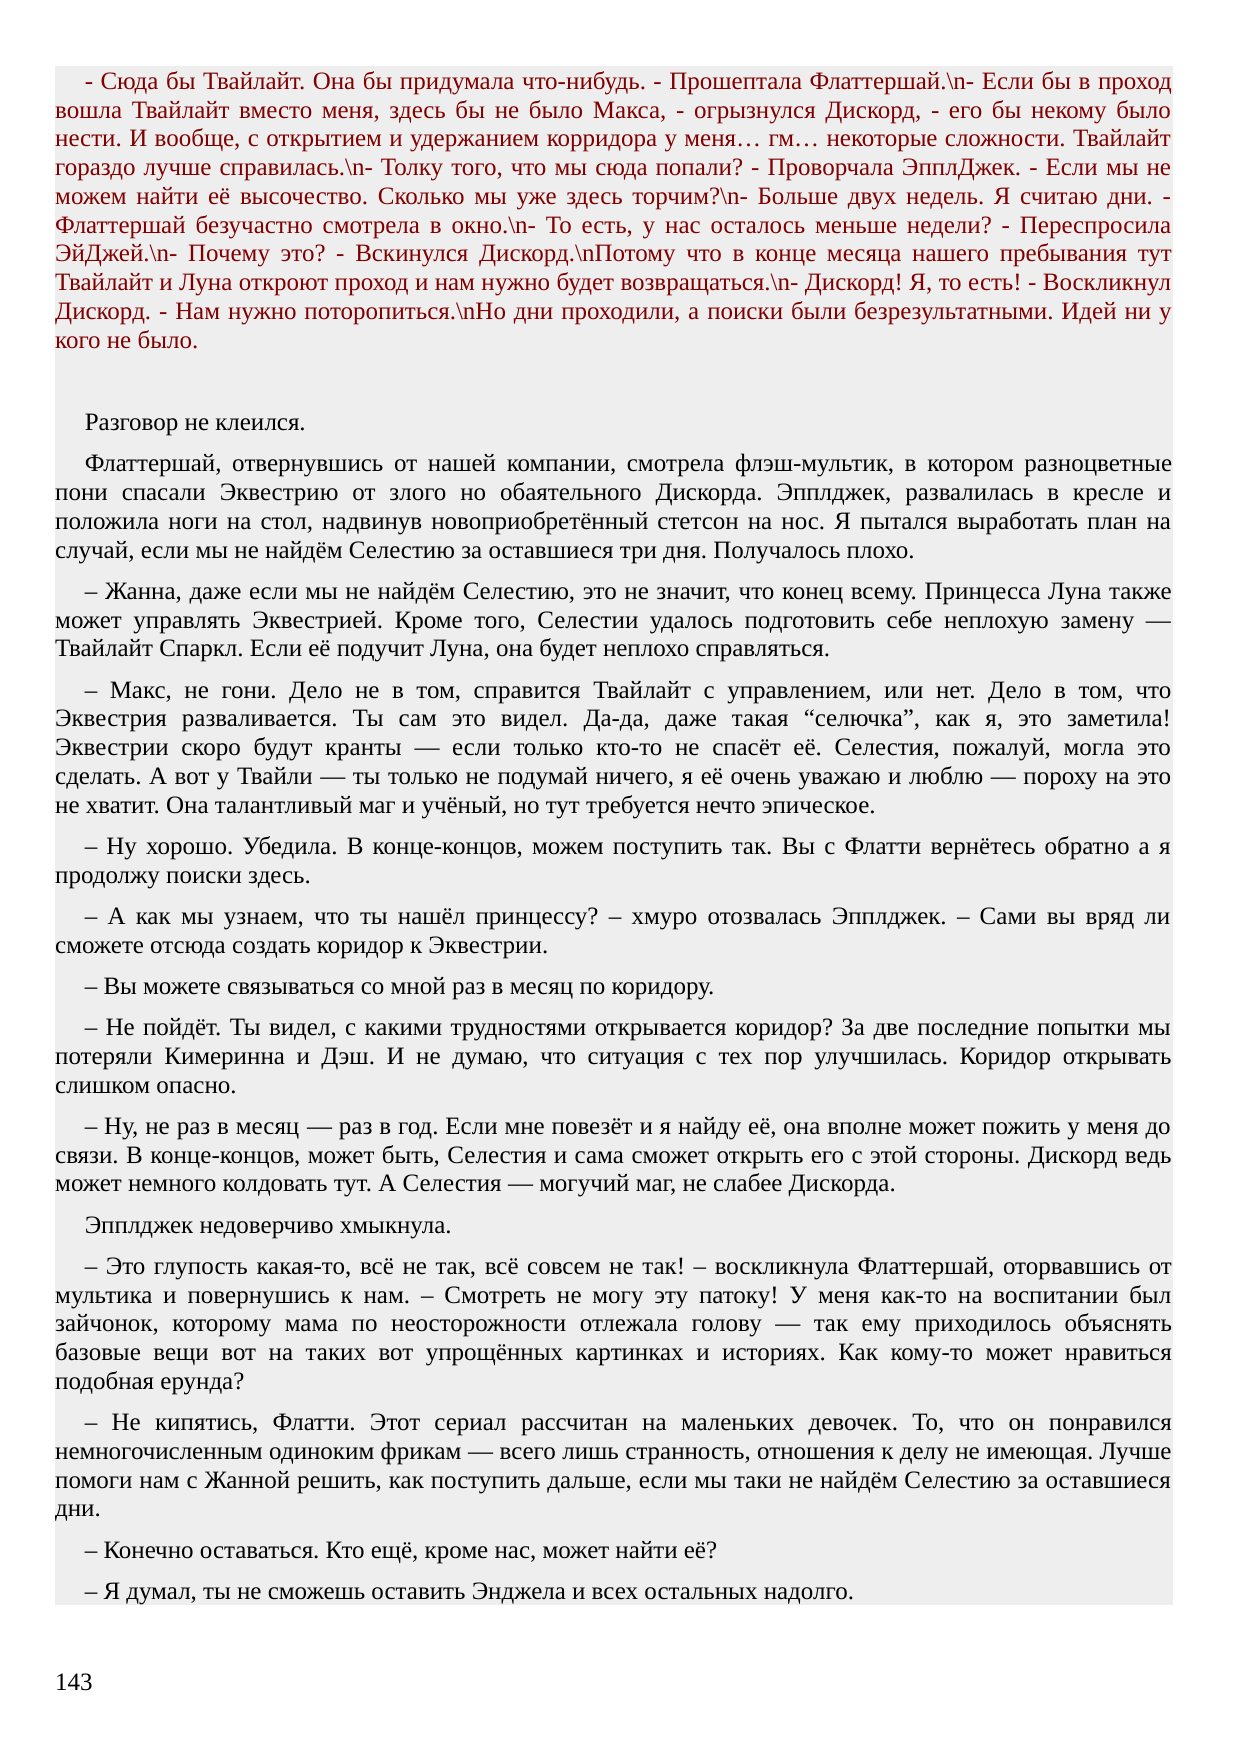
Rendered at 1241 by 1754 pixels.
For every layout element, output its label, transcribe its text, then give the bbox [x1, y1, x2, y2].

text Разговор не клеился. [55, 407, 1173, 436]
text – Это глупость какая-то, всё не так, всё совсем не так! – воскликнула Флаттершай, оторвавшись от мультика и повернушись к нам. – Смотреть не могу эту патоку! У меня как-то на воспитании был зайчонок, которому мама по неосторожности отлежала голову — так ему приходилось объяснять базовые вещи вот на таких вот упрощённых картинках и историях. Как кому-то может нравиться подобная ерунда? [55, 1251, 1173, 1395]
text - Сюда бы Твайлайт. Она бы придумала что-нибудь. - Прошептала Флаттершай.\n- Если бы в проход вошла Твайлайт вместо меня, здесь бы не было Макса, - огрызнулся Дискорд, - его бы некому было нести. И вообще, с открытием и удержанием корридора у меня… гм… некоторые сложности. Твайлайт гораздо лучше справилась.\n- Толку того, что мы сюда попали? - Проворчала ЭпплДжек. - Если мы не можем найти её высочество. Сколько мы уже здесь торчим?\n- Больше двух недель. Я считаю дни. - Флаттершай безучастно смотрела в окно.\n- То есть, у нас осталось меньше недели? - Переспросила ЭйДжей.\n- Почему это? - Вскинулся Дискорд.\nПотому что в конце месяца нашего пребывания тут Твайлайт и Луна откроют проход и нам нужно будет возвращаться.\n- Дискорд! Я, то есть! - Воскликнул Дискорд. - Нам нужно поторопиться.\nНо дни проходили, а поиски были безрезультатными. Идей ни у кого не было. [55, 66, 1173, 353]
text Флаттершай, отвернувшись от нашей компании, смотрела флэш-мультик, в котором разноцветные пони спасали Эквестрию от злого но обаятельного Дискорда. Эпплджек, развалилась в кресле и положила ноги на стол, надвинув новоприобретённый стетсон на нос. Я пытался выработать план на случай, если мы не найдём Селестию за оставшиеся три дня. Получалось плохо. [55, 448, 1173, 563]
text – Не кипятись, Флатти. Этот сериал рассчитан на маленьких девочек. То, что он понравился немногочисленным одиноким фрикам — всего лишь странность, отношения к делу не имеющая. Лучше помоги нам с Жанной решить, как поступить дальше, если мы таки не найдём Селестию за оставшиеся дни. [55, 1407, 1173, 1522]
text – Я думал, ты не сможешь оставить Энджела и всех остальных надолго. [55, 1576, 1173, 1605]
text – Ну хорошо. Убедила. В конце-концов, можем поступить так. Вы с Флатти вернётесь обратно а я продолжу поиски здесь. [55, 831, 1173, 888]
text – Ну, не раз в месяц — раз в год. Если мне повезёт и я найду её, она вполне может пожить у меня до связи. В конце-концов, может быть, Селестия и сама сможет открыть его с этой стороны. Дискорд ведь может немного колдовать тут. А Селестия — могучий маг, не слабее Дискорда. [55, 1111, 1173, 1197]
text – А как мы узнаем, что ты нашёл принцессу? – хмуро отозвалась Эпплджек. – Сами вы вряд ли сможете отсюда создать коридор к Эквестрии. [55, 901, 1173, 958]
text – Вы можете связываться со мной раз в месяц по коридору. [55, 971, 1173, 1000]
text – Конечно оставаться. Кто ещё, кроме нас, может найти её? [55, 1535, 1173, 1563]
text – Жанна, даже если мы не найдём Селестию, это не значит, что конец всему. Принцесса Луна также может управлять Эквестрией. Кроме того, Селестии удалось подготовить себе неплохую замену — Твайлайт Спаркл. Если её подучит Луна, она будет неплохо справляться. [55, 576, 1173, 662]
text – Не пойдёт. Ты видел, с какими трудностями открывается коридор? За две последние попытки мы потеряли Кимеринна и Дэш. И не думаю, что ситуация с тех пор улучшилась. Коридор открывать слишком опасно. [55, 1012, 1173, 1098]
text – Макс, не гони. Дело не в том, справится Твайлайт с управлением, или нет. Дело в том, что Эквестрия разваливается. Ты сам это видел. Да-да, даже такая “селючка”, как я, это заметила! Эквестрии скоро будут кранты — если только кто-то не спасёт её. Селестия, пожалуй, могла это сделать. А вот у Твайли — ты только не подумай ничего, я её очень уважаю и люблю — пороху на это не хватит. Она талантливый маг и учёный, но тут требуется нечто эпическое. [55, 675, 1173, 818]
text Эпплджек недоверчиво хмыкнула. [55, 1210, 1173, 1238]
